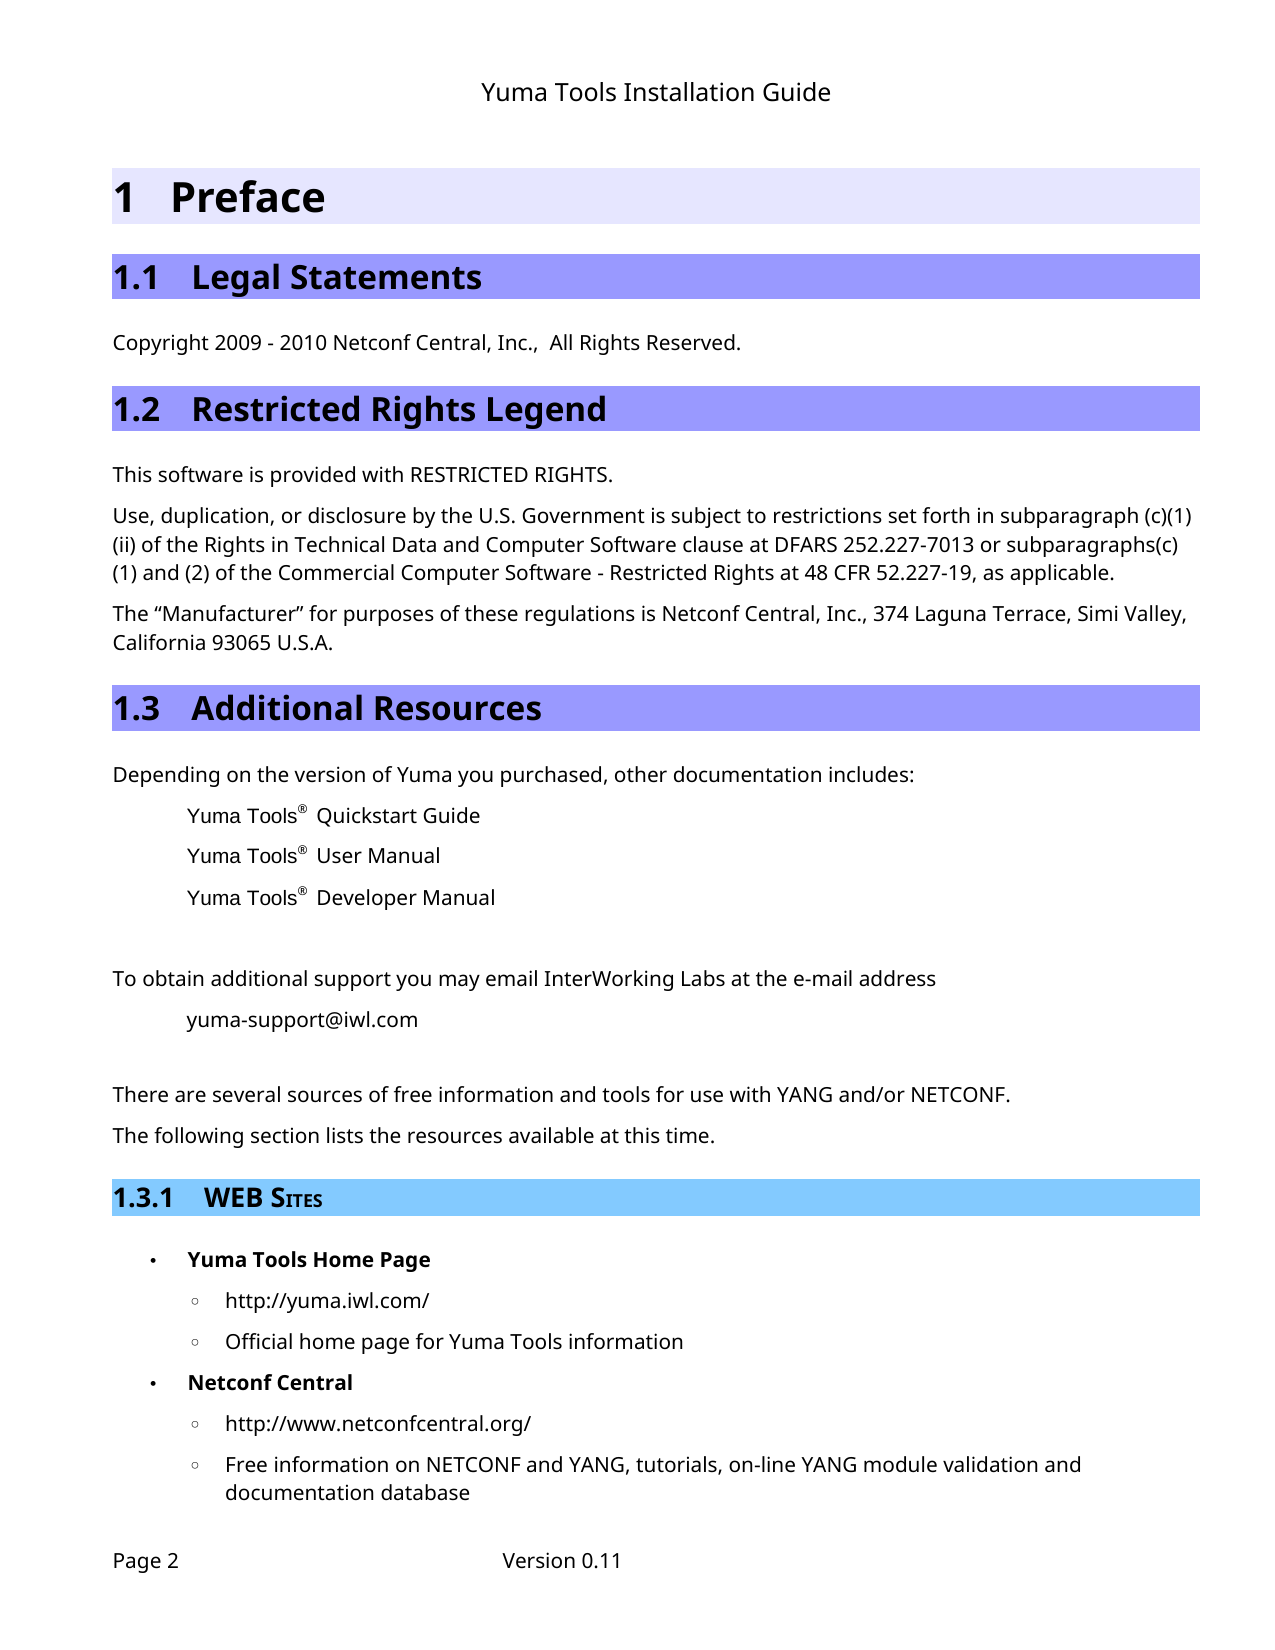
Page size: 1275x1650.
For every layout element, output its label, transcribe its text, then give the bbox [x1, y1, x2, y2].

text There are several sources of free information and tools for use with YANG and/or NETCONF. [112, 1080, 1200, 1109]
text yuma-support@iwl.com [112, 1005, 1200, 1034]
text The “Manufacturer” for purposes of these regulations is Netconf Central, Inc., 374 Laguna Terrace, Simi Valley, California 93065 U.S.A. [112, 599, 1200, 656]
subtitle Additional Resources [112, 685, 1200, 731]
subtitle WEB Sites [112, 1179, 1200, 1216]
list http://yuma.iwl.com/ [187, 1286, 1200, 1314]
subtitle Preface [112, 168, 1200, 224]
list Netconf Central [150, 1368, 1200, 1396]
subtitle Legal Statements [112, 254, 1200, 299]
text To obtain additional support you may email InterWorking Labs at the e-mail address [112, 964, 1200, 993]
text This software is provided with RESTRICTED RIGHTS. [112, 460, 1200, 489]
text Yuma Tools® Quickstart Guide [112, 801, 1200, 829]
text Yuma Tools® User Manual [112, 842, 1200, 870]
text Yuma Tools® Developer Manual [112, 883, 1200, 911]
subtitle Restricted Rights Legend [112, 386, 1200, 431]
text The following section lists the resources available at this time. [112, 1121, 1200, 1150]
text Use, duplication, or disclosure by the U.S. Government is subject to restrictions set forth in subparagraph (c)(1)(ii) of the Rights in Technical Data and Computer Software clause at DFARS 252.227-7013 or subparagraphs(c)(1) and (2) of the Commercial Computer Software - Restricted Rights at 48 CFR 52.227-19, as applicable. [112, 501, 1200, 587]
list http://www.netconfcentral.org/ [187, 1409, 1200, 1437]
list Yuma Tools Home Page [150, 1245, 1200, 1273]
text Copyright 2009 - 2010 Netconf Central, Inc., All Rights Reserved. [112, 328, 1200, 357]
text Depending on the version of Yuma you purchased, other documentation includes: [112, 760, 1200, 788]
list Free information on NETCONF and YANG, tutorials, on-line YANG module validation and documentation database [187, 1450, 1200, 1507]
list Official home page for Yuma Tools information [187, 1327, 1200, 1355]
